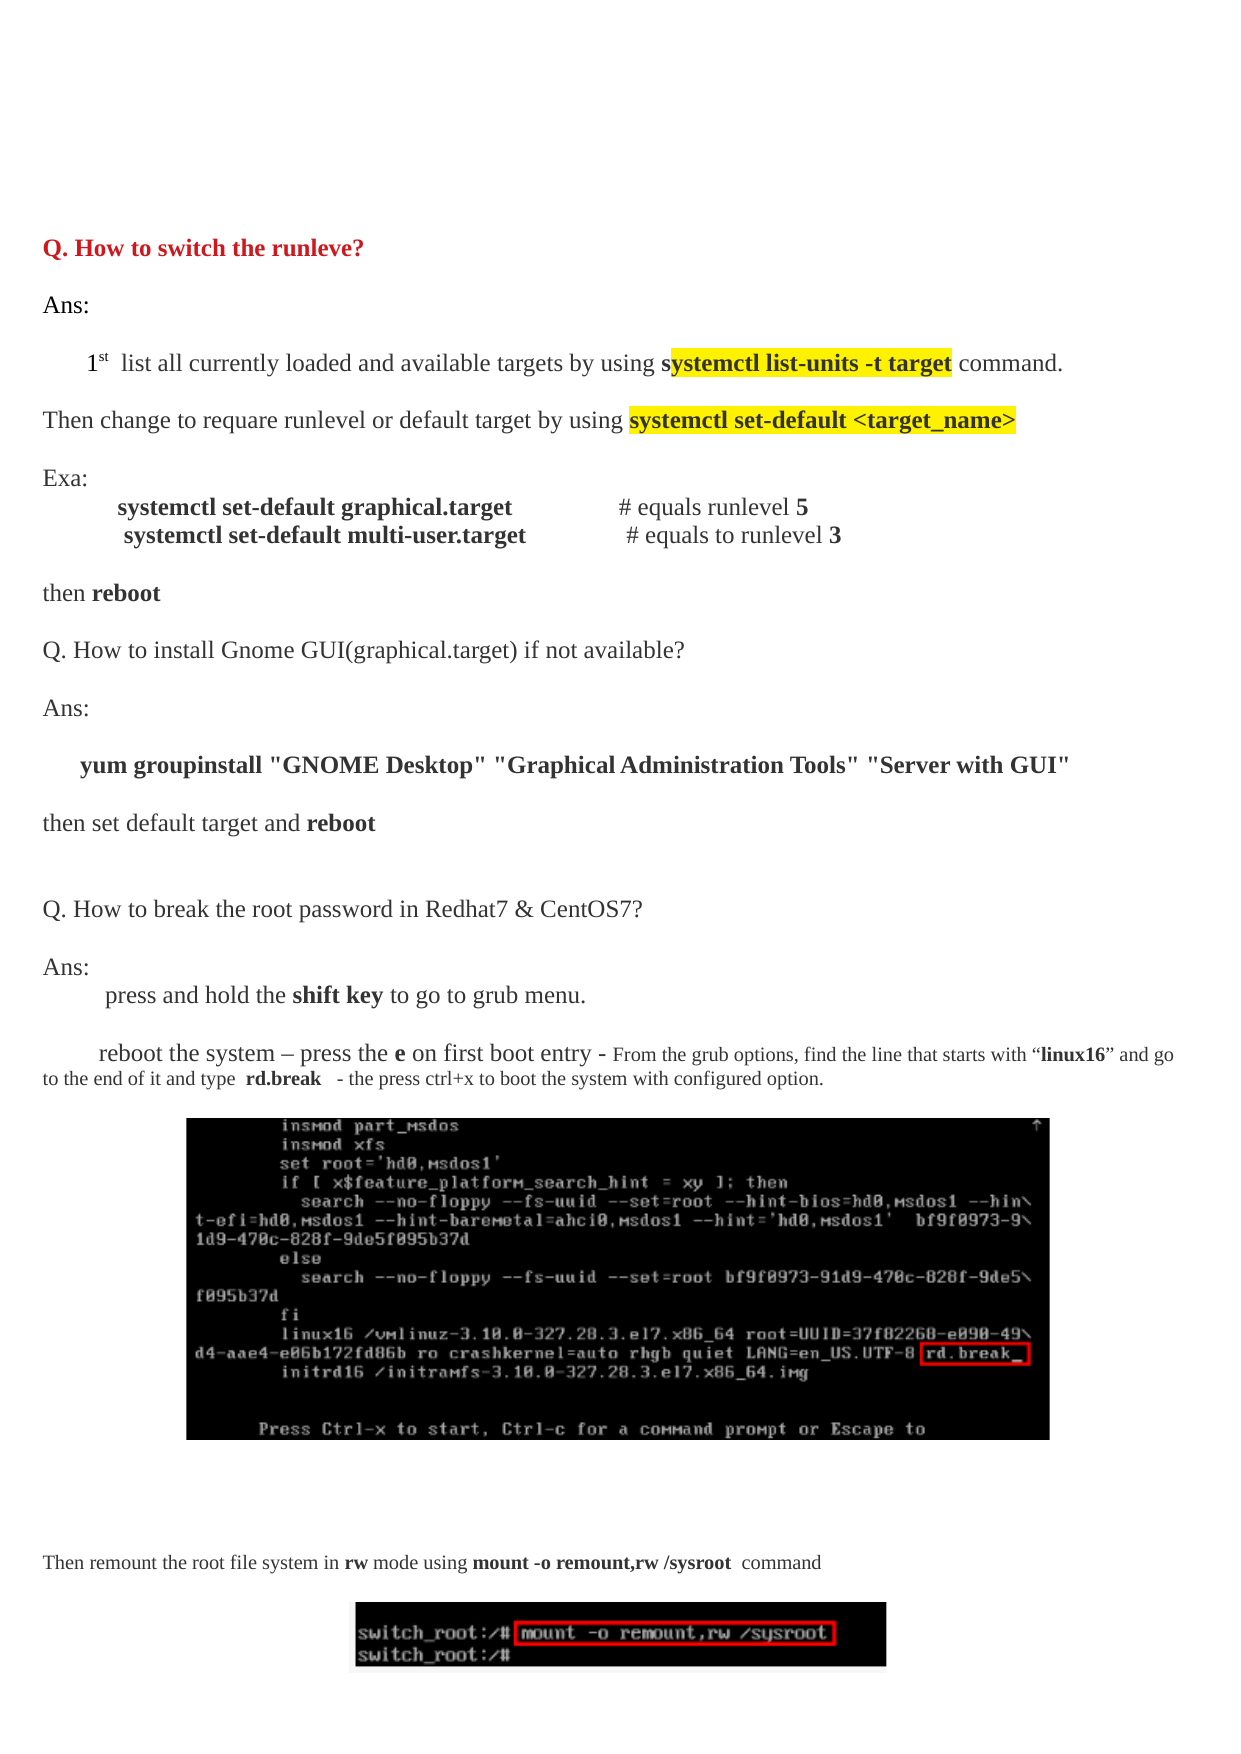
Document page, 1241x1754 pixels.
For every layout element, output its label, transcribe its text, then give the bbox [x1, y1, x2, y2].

picture [348, 1602, 887, 1673]
text Q. How to switch the runleve? [42, 233, 1193, 262]
text 1st list all currently loaded and available targets by using systemctl list-units -t target command. [42, 348, 1193, 377]
text press and hold the shift key to go to grub menu. [42, 981, 1193, 1009]
text then set default target and reboot [42, 808, 1193, 837]
text Then remount the root file system in rw mode using mount -o remount,rw /sysroot command [42, 1550, 1193, 1573]
text systemctl set-default multi-user.target # equals to runlevel 3 [42, 521, 1193, 549]
text Q. How to install Gnome GUI(graphical.target) if not available? [42, 636, 1193, 664]
text reboot the system – press the e on first boot entry - From the grub options, find the line that starts with “linux16” and go to the end of it and type rd.break - the press ctrl+x to boot the system with configured option. [42, 1038, 1193, 1090]
text Ans: [42, 291, 1193, 319]
text Ans: [42, 693, 1193, 722]
text Q. How to break the root password in Redhat7 & CentOS7? [42, 894, 1193, 923]
text then reboot [42, 578, 1193, 607]
text Exa: [42, 463, 1193, 492]
text Ans: [42, 952, 1193, 981]
text Then change to requare runlevel or default target by using systemctl set-default <target_name> [42, 406, 1193, 434]
text yum groupinstall "GNOME Desktop" "Graphical Administration Tools" "Server with GUI" [42, 751, 1193, 779]
text systemctl set-default graphical.target # equals runlevel 5 [42, 492, 1193, 521]
picture [185, 1118, 1050, 1440]
